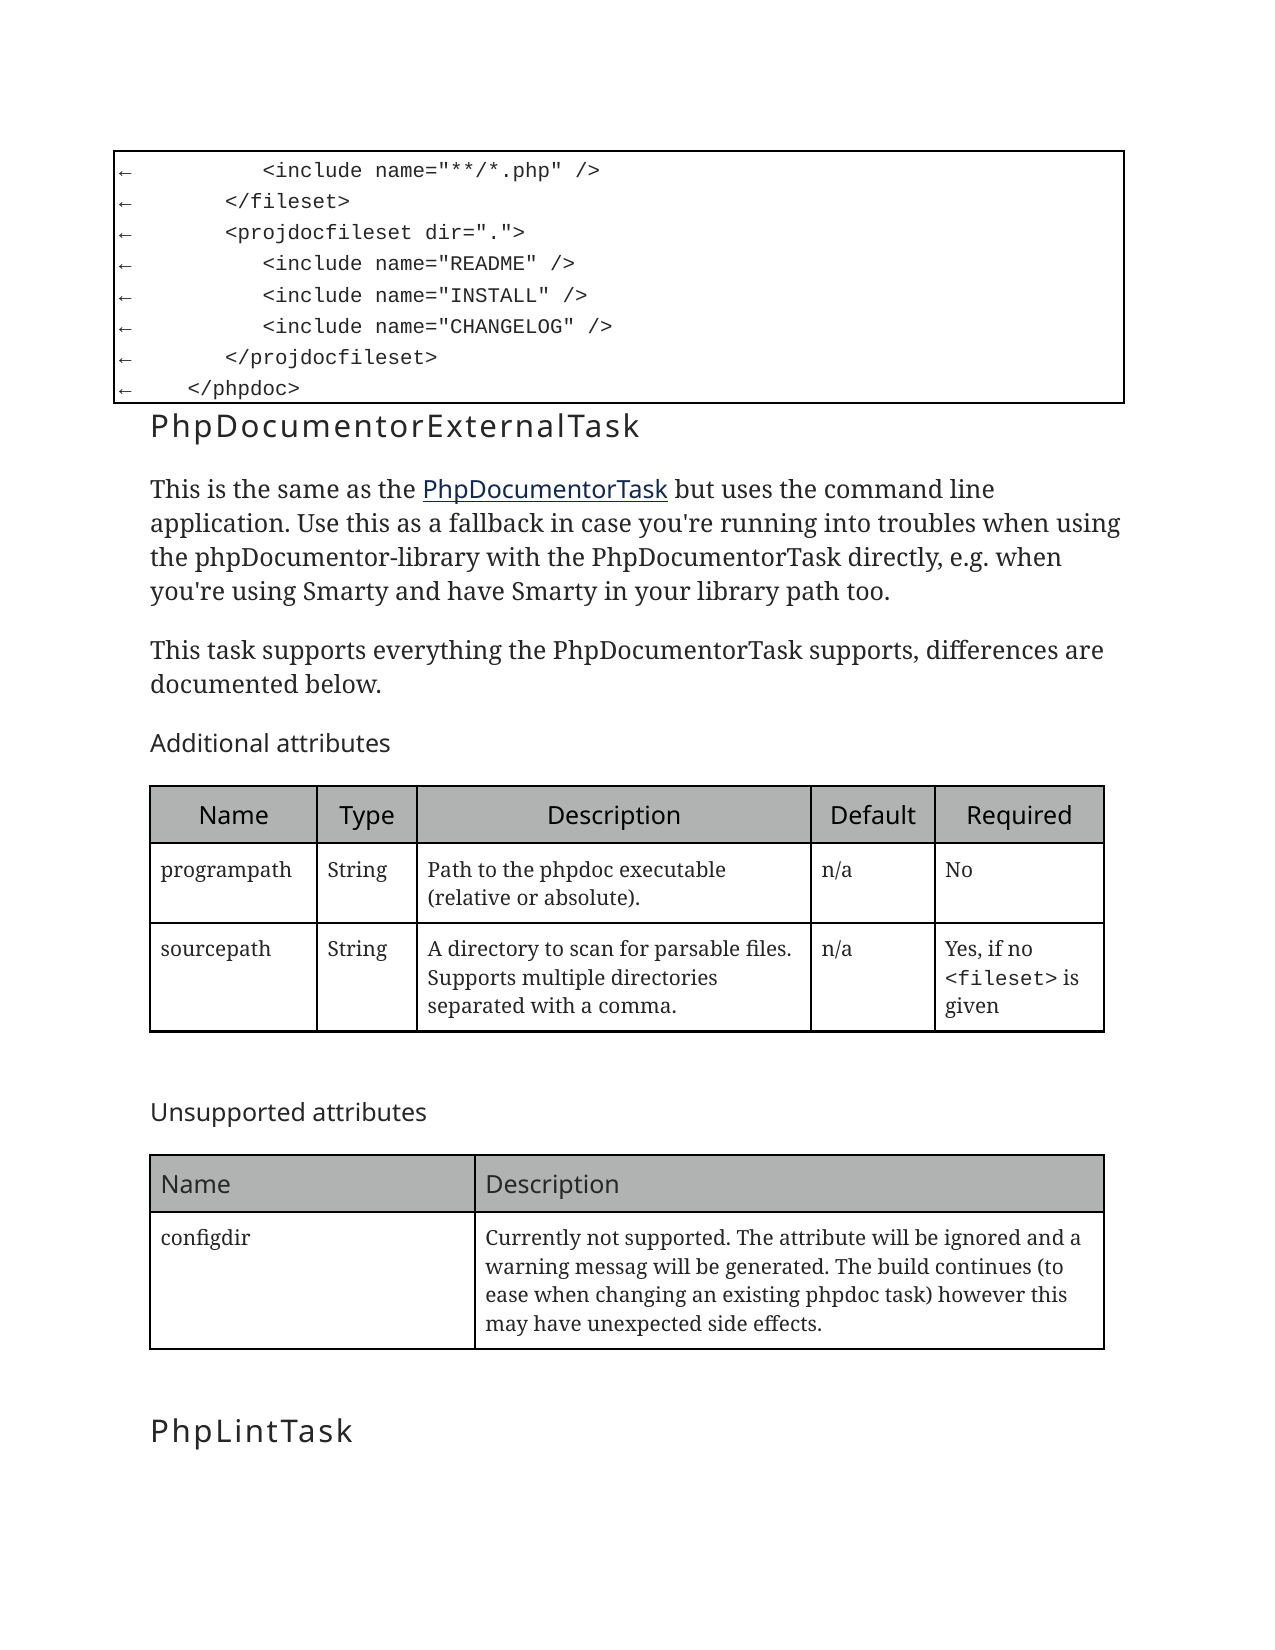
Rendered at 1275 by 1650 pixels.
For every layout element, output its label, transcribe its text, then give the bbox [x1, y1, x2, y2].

table_cell Path to the phpdoc executable (relative or absolute). [418, 844, 810, 922]
list </projdocfileset> [115, 337, 1123, 369]
table_header Type [318, 787, 416, 842]
table_header Required [936, 787, 1103, 842]
table_cell A directory to scan for parsable files. Supports multiple directories separated with a comma. [418, 924, 810, 1030]
table_cell String [318, 844, 416, 922]
list </fileset> [115, 181, 1123, 212]
table_cell programpath [151, 844, 316, 922]
list <include name="**/*.php" /> [115, 152, 1123, 181]
table_cell configdir [151, 1213, 474, 1348]
table_cell n/a [812, 924, 934, 1030]
text This is the same as the PhpDocumentorTask but uses the command line application. Use this as a fallback in case you're running into troubles when using the phpDocumentor-library with the PhpDocumentorTask directly, e.g. when you're using Smarty and have Smarty in your library path too. [150, 472, 1125, 608]
text PhpDocumentorExternalTask [150, 404, 1125, 447]
text Unsupported attributes [150, 1095, 1125, 1129]
table_cell No [936, 844, 1103, 922]
list <include name="INSTALL" /> [115, 275, 1123, 306]
table_header Default [812, 787, 934, 842]
text Additional attributes [150, 726, 1125, 760]
list </phpdoc> [115, 369, 1123, 402]
list <projdocfileset dir="."> [115, 212, 1123, 244]
table_header Name [151, 1156, 474, 1211]
table_cell String [318, 924, 416, 1030]
text PhpLintTask [150, 1409, 1125, 1451]
table_header Description [476, 1156, 1103, 1211]
table_cell n/a [812, 844, 934, 922]
table_cell Yes, if no <fileset> is given [936, 924, 1103, 1030]
table_cell Currently not supported. The attribute will be ignored and a warning messag will be generated. The build continues (to ease when changing an existing phpdoc task) however this may have unexpected side effects. [476, 1213, 1103, 1348]
table_header Description [418, 787, 810, 842]
table_cell sourcepath [151, 924, 316, 1030]
list <include name="CHANGELOG" /> [115, 306, 1123, 337]
text This task supports everything the PhpDocumentorTask supports, differences are documented below. [150, 633, 1125, 701]
table_header Name [151, 787, 316, 842]
list <include name="README" /> [115, 244, 1123, 275]
